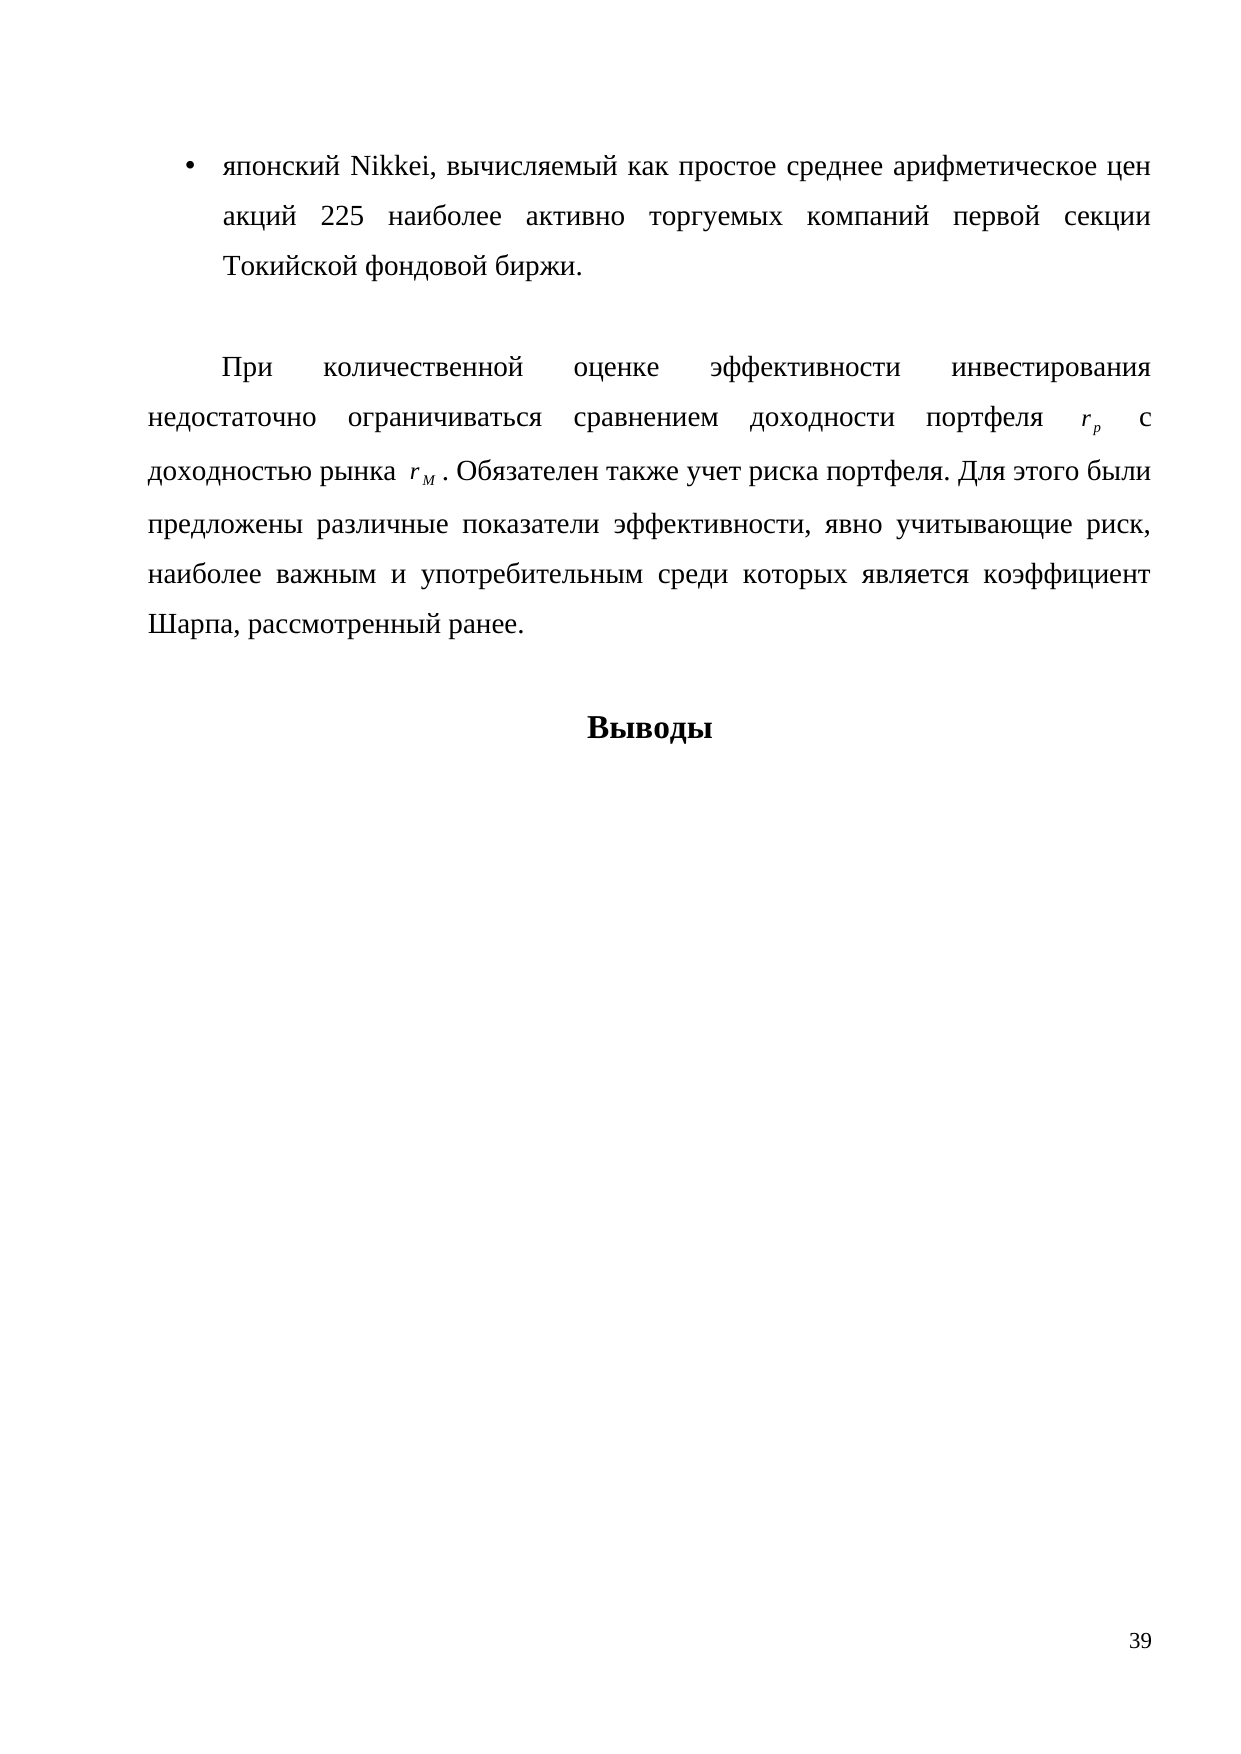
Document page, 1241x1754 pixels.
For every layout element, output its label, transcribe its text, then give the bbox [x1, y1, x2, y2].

list японский Nikkei, вычисляемый как простое среднее арифметическое цен акций 225 наиболее активно торгуемых компаний первой секции Токийской фондовой биржи. [185, 148, 1152, 282]
subtitle Выводы [148, 707, 1152, 745]
text При количественной оценке эффективности инвестирования недостаточно ограничиваться сравнением доходности портфеля с доходностью рынка . Обязателен также учет риска портфеля. Для этого были предложены различные показатели эффективности, явно учитывающие риск, наиболее важным и употребительным среди которых является коэффициент Шарпа, рассмотренный ранее. [148, 349, 1152, 640]
